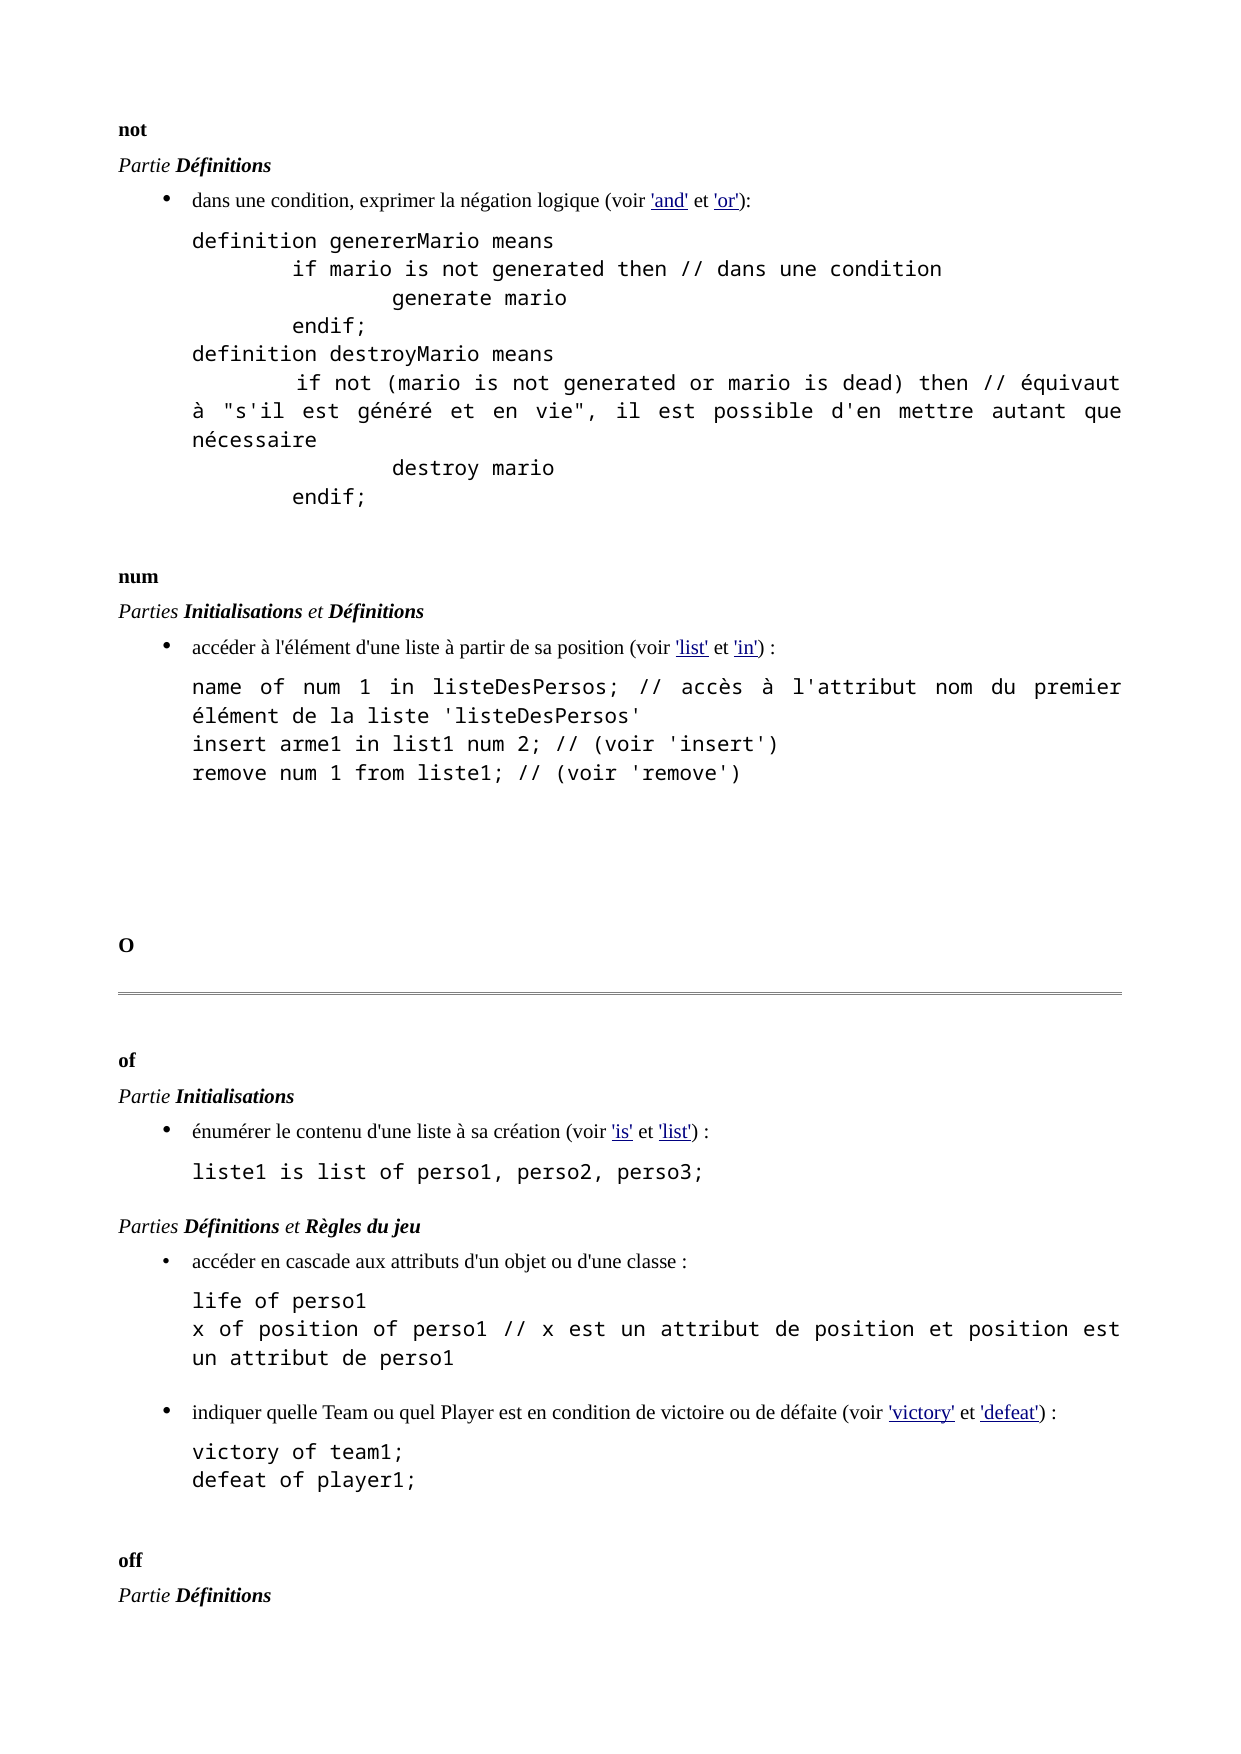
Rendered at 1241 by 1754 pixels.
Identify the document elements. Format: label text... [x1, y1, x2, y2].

subtitle O [118, 933, 1122, 957]
list endif; [162, 482, 1122, 510]
list accéder à l'élément d'une liste à partir de sa position (voir 'list' et 'in') : [162, 636, 1122, 660]
list life of perso1 [162, 1286, 1122, 1314]
list victory of team1; [162, 1437, 1122, 1466]
list definition genererMario means [162, 226, 1122, 254]
list indiquer quelle Team ou quel Player est en condition de victoire ou de défaite (voir 'victory' et 'defeat') : [162, 1401, 1122, 1425]
list dans une condition, exprimer la négation logique (voir 'and' et 'or'): [162, 189, 1122, 213]
list if not (mario is not generated or mario is dead) then // équivaut à "s'il est généré et en vie", il est possible d'en mettre autant que nécessaire [162, 368, 1122, 453]
list énumérer le contenu d'une liste à sa création (voir 'is' et 'list') : [162, 1120, 1122, 1144]
list accéder en cascade aux attributs d'un objet ou d'une classe : [162, 1250, 1122, 1273]
subtitle not [118, 118, 1122, 141]
list defeat of player1; [162, 1466, 1122, 1494]
list x of position of perso1 // x est un attribut de position et position est un attribut de perso1 [162, 1314, 1122, 1371]
text Parties Définitions et Règles du jeu [118, 1215, 1122, 1238]
text Parties Initialisations et Définitions [118, 600, 1122, 623]
list destroy mario [162, 453, 1122, 482]
text Partie Définitions [118, 154, 1122, 177]
list remove num 1 from liste1; // (voir 'remove') [162, 758, 1122, 786]
list liste1 is list of perso1, perso2, perso3; [162, 1157, 1122, 1185]
subtitle num [118, 565, 1122, 588]
list generate mario [162, 283, 1122, 311]
list insert arme1 in list1 num 2; // (voir 'insert') [162, 729, 1122, 758]
text Partie Définitions [118, 1584, 1122, 1607]
list name of num 1 in listeDesPersos; // accès à l'attribut nom du premier élément de la liste 'listeDesPersos' [162, 672, 1122, 729]
subtitle off [118, 1548, 1122, 1572]
subtitle of [118, 1049, 1122, 1072]
list endif; [162, 311, 1122, 339]
text Partie Initialisations [118, 1085, 1122, 1108]
list if mario is not generated then // dans une condition [162, 254, 1122, 283]
list definition destroyMario means [162, 339, 1122, 368]
